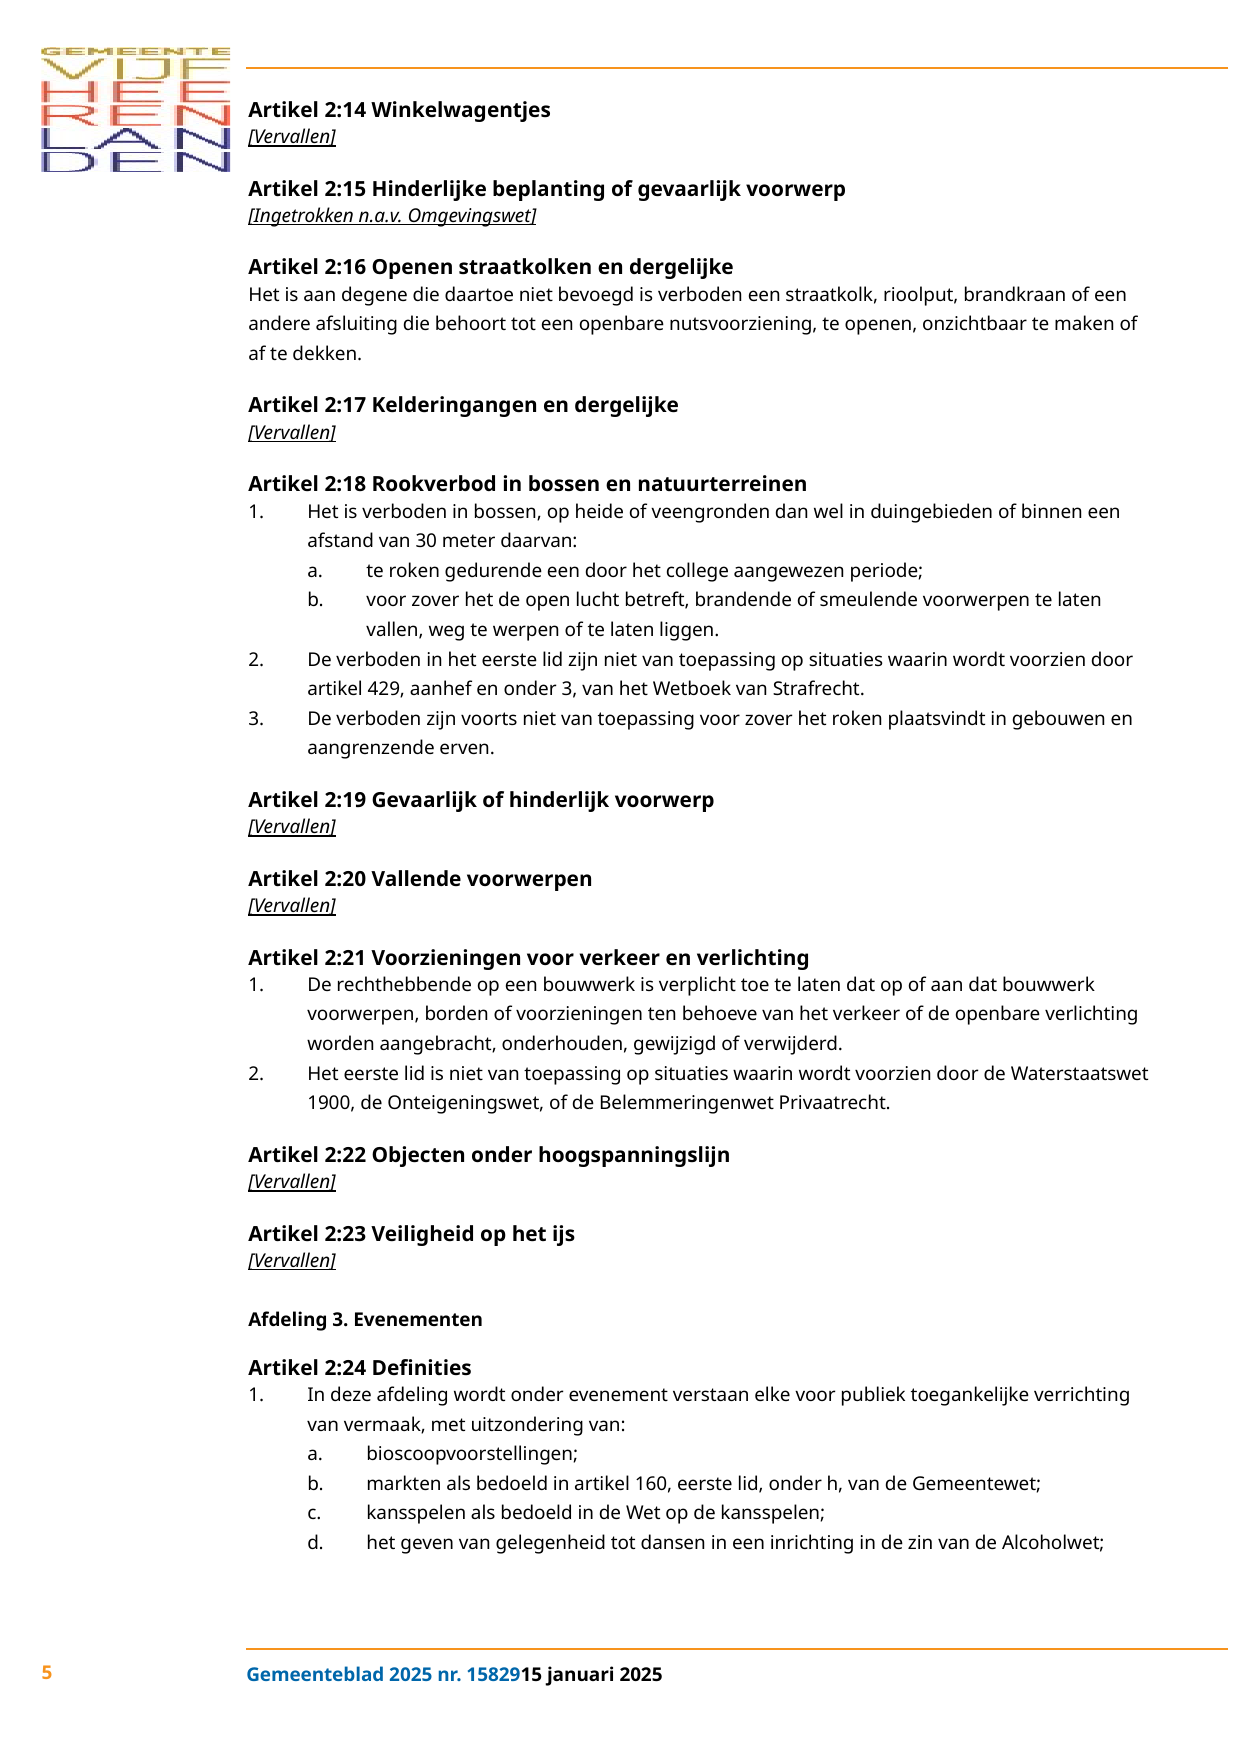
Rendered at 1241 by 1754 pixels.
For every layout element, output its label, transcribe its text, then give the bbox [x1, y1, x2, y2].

text [Ingetrokken n.a.v. Omgevingswet] [248, 202, 1152, 228]
text Artikel 2:14 Winkelwagentjes [248, 95, 1152, 123]
list De rechthebbende op een bouwwerk is verplicht toe te laten dat op of aan dat bouwwerk voorwerpen, borden of voorzieningen ten behoeve van het verkeer of de openbare verlichting worden aangebracht, onderhouden, gewijzigd of verwijderd. [248, 971, 1152, 1056]
list voor zover het de open lucht betreft, brandende of smeulende voorwerpen te laten vallen, weg te werpen of te laten liggen. [307, 587, 1152, 642]
text Artikel 2:18 Rookverbod in bossen en natuurterreinen [248, 469, 1152, 498]
text Artikel 2:15 Hinderlijke beplanting of gevaarlijk voorwerp [248, 174, 1152, 202]
text [Vervallen] [248, 419, 1152, 445]
text Artikel 2:20 Vallende voorwerpen [248, 864, 1152, 892]
list het geven van gelegenheid tot dansen in een inrichting in de zin van de Alcoholwet; [307, 1529, 1152, 1555]
list In deze afdeling wordt onder evenement verstaan elke voor publiek toegankelijke verrichting van vermaak, met uitzondering van: [248, 1381, 1152, 1437]
list bioscoopvoorstellingen; [307, 1440, 1152, 1466]
list te roken gedurende een door het college aangewezen periode; [307, 557, 1152, 583]
text Artikel 2:16 Openen straatkolken en dergelijke [248, 252, 1152, 281]
text Artikel 2:22 Objecten onder hoogspanningslijn [248, 1140, 1152, 1168]
text [Vervallen] [248, 813, 1152, 839]
picture [41, 47, 231, 172]
text Artikel 2:23 Veiligheid op het ijs [248, 1219, 1152, 1247]
text Afdeling 3. Evenementen [248, 1306, 1152, 1332]
text Artikel 2:21 Voorzieningen voor verkeer en verlichting [248, 943, 1152, 971]
list markten als bedoeld in artikel 160, eerste lid, onder h, van de Gemeentewet; [307, 1470, 1152, 1496]
text Artikel 2:24 Definities [248, 1353, 1152, 1381]
text [Vervallen] [248, 123, 1152, 149]
text Het is aan degene die daartoe niet bevoegd is verboden een straatkolk, rioolput, brandkraan of een andere afsluiting die behoort tot een openbare nutsvoorziening, te openen, onzichtbaar te maken of af te dekken. [248, 281, 1152, 366]
text [Vervallen] [248, 892, 1152, 918]
text [Vervallen] [248, 1168, 1152, 1194]
text [Vervallen] [248, 1247, 1152, 1273]
list De verboden in het eerste lid zijn niet van toepassing op situaties waarin wordt voorzien door artikel 429, aanhef en onder 3, van het Wetboek van Strafrecht. [248, 646, 1152, 701]
list kansspelen als bedoeld in de Wet op de kansspelen; [307, 1499, 1152, 1525]
text Artikel 2:19 Gevaarlijk of hinderlijk voorwerp [248, 785, 1152, 813]
list Het is verboden in bossen, op heide of veengronden dan wel in duingebieden of binnen een afstand van 30 meter daarvan: [248, 498, 1152, 553]
list Het eerste lid is niet van toepassing op situaties waarin wordt voorzien door de Waterstaatswet 1900, de Onteigeningswet, of de Belemmeringenwet Privaatrecht. [248, 1060, 1152, 1115]
text Artikel 2:17 Kelderingangen en dergelijke [248, 391, 1152, 419]
list De verboden zijn voorts niet van toepassing voor zover het roken plaatsvindt in gebouwen en aangrenzende erven. [248, 705, 1152, 760]
